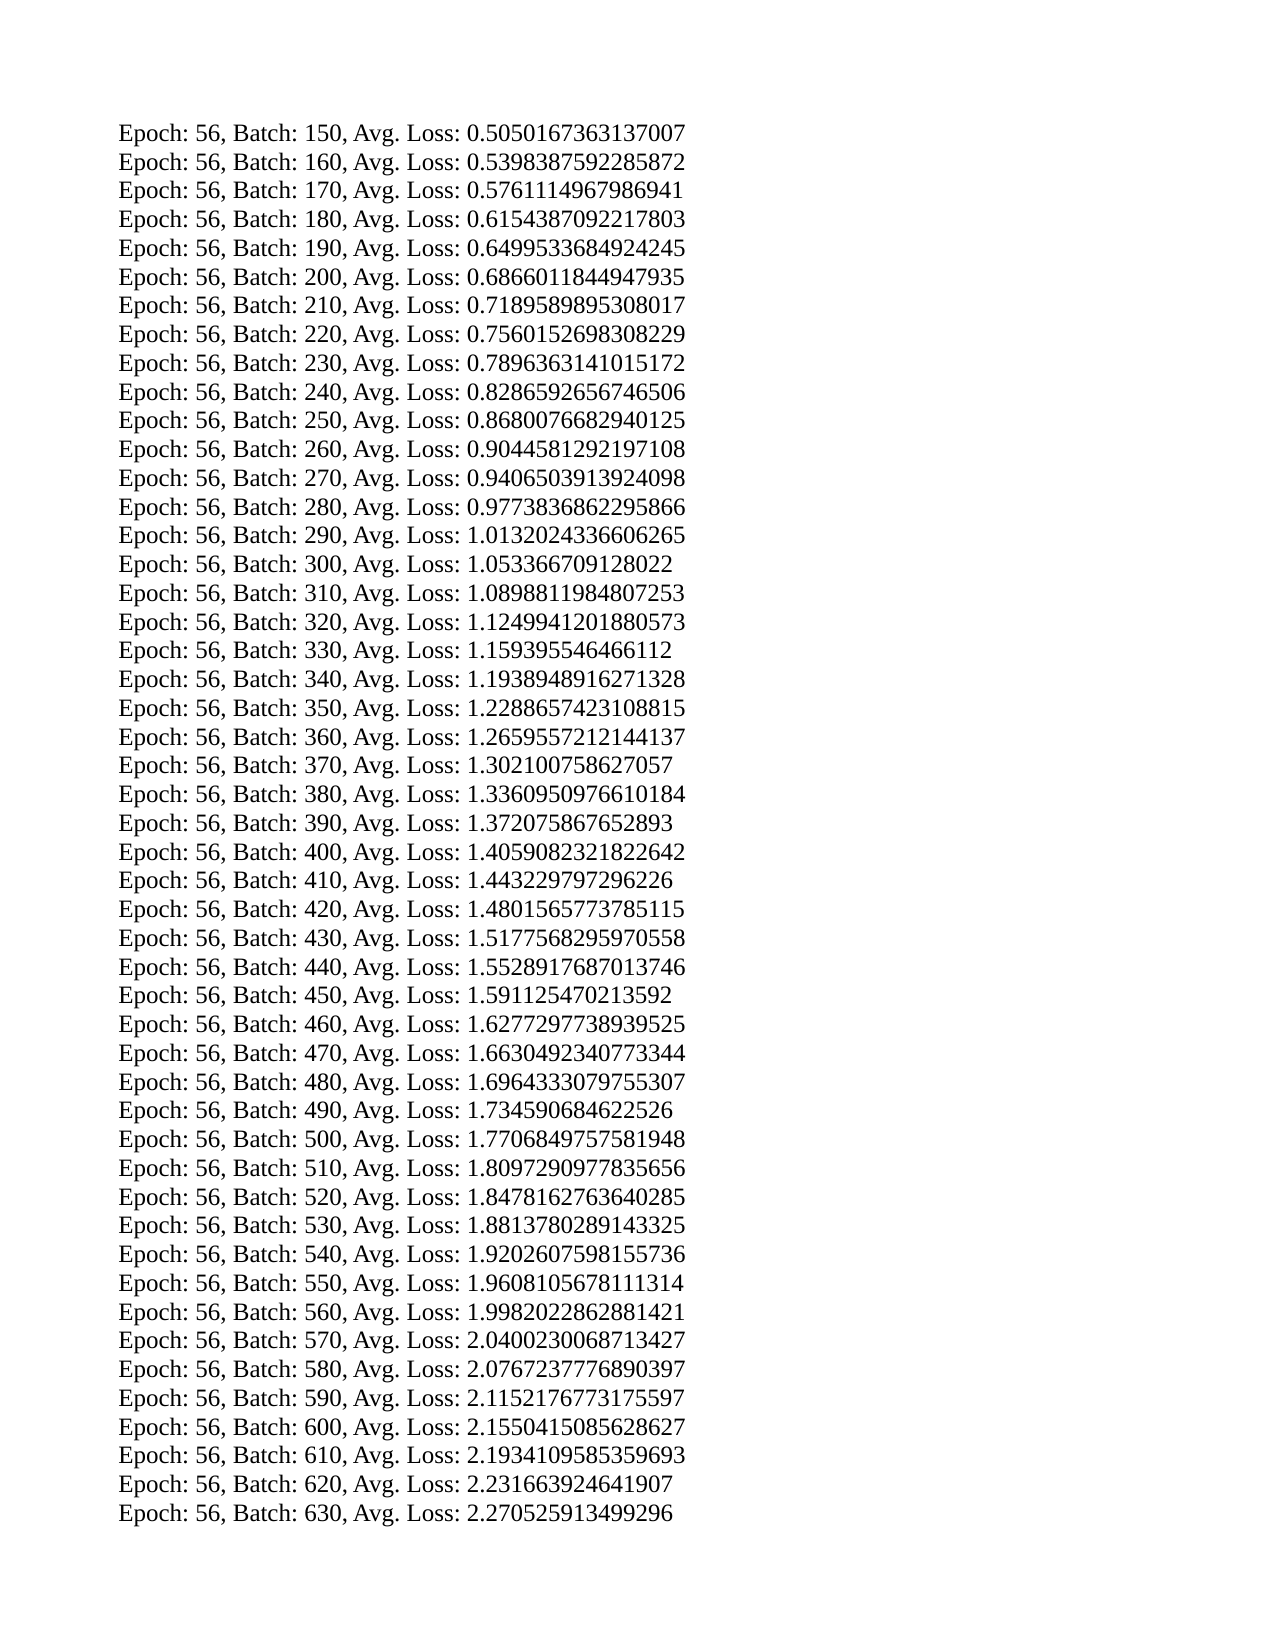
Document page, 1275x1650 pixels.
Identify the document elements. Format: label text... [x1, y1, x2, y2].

text Epoch: 56, Batch: 270, Avg. Loss: 0.9406503913924098 [118, 463, 1157, 492]
text Epoch: 56, Batch: 590, Avg. Loss: 2.1152176773175597 [118, 1383, 1157, 1412]
text Epoch: 56, Batch: 440, Avg. Loss: 1.5528917687013746 [118, 952, 1157, 981]
text Epoch: 56, Batch: 570, Avg. Loss: 2.0400230068713427 [118, 1326, 1157, 1354]
text Epoch: 56, Batch: 420, Avg. Loss: 1.4801565773785115 [118, 894, 1157, 923]
text Epoch: 56, Batch: 500, Avg. Loss: 1.7706849757581948 [118, 1124, 1157, 1153]
text Epoch: 56, Batch: 470, Avg. Loss: 1.6630492340773344 [118, 1038, 1157, 1067]
text Epoch: 56, Batch: 450, Avg. Loss: 1.591125470213592 [118, 981, 1157, 1009]
text Epoch: 56, Batch: 390, Avg. Loss: 1.372075867652893 [118, 808, 1157, 837]
text Epoch: 56, Batch: 370, Avg. Loss: 1.302100758627057 [118, 751, 1157, 779]
text Epoch: 56, Batch: 600, Avg. Loss: 2.1550415085628627 [118, 1412, 1157, 1441]
text Epoch: 56, Batch: 150, Avg. Loss: 0.5050167363137007 [118, 118, 1157, 147]
text Epoch: 56, Batch: 550, Avg. Loss: 1.9608105678111314 [118, 1268, 1157, 1297]
text Epoch: 56, Batch: 330, Avg. Loss: 1.159395546466112 [118, 636, 1157, 664]
text Epoch: 56, Batch: 300, Avg. Loss: 1.053366709128022 [118, 549, 1157, 578]
text Epoch: 56, Batch: 410, Avg. Loss: 1.443229797296226 [118, 866, 1157, 894]
text Epoch: 56, Batch: 200, Avg. Loss: 0.6866011844947935 [118, 262, 1157, 291]
text Epoch: 56, Batch: 360, Avg. Loss: 1.2659557212144137 [118, 722, 1157, 751]
text Epoch: 56, Batch: 290, Avg. Loss: 1.0132024336606265 [118, 521, 1157, 549]
text Epoch: 56, Batch: 280, Avg. Loss: 0.9773836862295866 [118, 492, 1157, 521]
text Epoch: 56, Batch: 220, Avg. Loss: 0.7560152698308229 [118, 319, 1157, 348]
text Epoch: 56, Batch: 460, Avg. Loss: 1.6277297738939525 [118, 1009, 1157, 1038]
text Epoch: 56, Batch: 620, Avg. Loss: 2.231663924641907 [118, 1469, 1157, 1498]
text Epoch: 56, Batch: 520, Avg. Loss: 1.8478162763640285 [118, 1182, 1157, 1211]
text Epoch: 56, Batch: 250, Avg. Loss: 0.8680076682940125 [118, 406, 1157, 434]
text Epoch: 56, Batch: 580, Avg. Loss: 2.0767237776890397 [118, 1354, 1157, 1383]
text Epoch: 56, Batch: 380, Avg. Loss: 1.3360950976610184 [118, 779, 1157, 808]
text Epoch: 56, Batch: 260, Avg. Loss: 0.9044581292197108 [118, 434, 1157, 463]
text Epoch: 56, Batch: 530, Avg. Loss: 1.8813780289143325 [118, 1211, 1157, 1239]
text Epoch: 56, Batch: 180, Avg. Loss: 0.6154387092217803 [118, 204, 1157, 233]
text Epoch: 56, Batch: 210, Avg. Loss: 0.7189589895308017 [118, 291, 1157, 319]
text Epoch: 56, Batch: 240, Avg. Loss: 0.8286592656746506 [118, 377, 1157, 406]
text Epoch: 56, Batch: 190, Avg. Loss: 0.6499533684924245 [118, 233, 1157, 262]
text Epoch: 56, Batch: 490, Avg. Loss: 1.734590684622526 [118, 1096, 1157, 1124]
text Epoch: 56, Batch: 310, Avg. Loss: 1.0898811984807253 [118, 578, 1157, 607]
text Epoch: 56, Batch: 400, Avg. Loss: 1.4059082321822642 [118, 837, 1157, 866]
text Epoch: 56, Batch: 160, Avg. Loss: 0.5398387592285872 [118, 147, 1157, 176]
text Epoch: 56, Batch: 430, Avg. Loss: 1.5177568295970558 [118, 923, 1157, 952]
text Epoch: 56, Batch: 320, Avg. Loss: 1.1249941201880573 [118, 607, 1157, 636]
text Epoch: 56, Batch: 340, Avg. Loss: 1.1938948916271328 [118, 664, 1157, 693]
text Epoch: 56, Batch: 630, Avg. Loss: 2.270525913499296 [118, 1498, 1157, 1527]
text Epoch: 56, Batch: 350, Avg. Loss: 1.2288657423108815 [118, 693, 1157, 722]
text Epoch: 56, Batch: 170, Avg. Loss: 0.5761114967986941 [118, 176, 1157, 204]
text Epoch: 56, Batch: 540, Avg. Loss: 1.9202607598155736 [118, 1239, 1157, 1268]
text Epoch: 56, Batch: 610, Avg. Loss: 2.1934109585359693 [118, 1441, 1157, 1469]
text Epoch: 56, Batch: 480, Avg. Loss: 1.6964333079755307 [118, 1067, 1157, 1096]
text Epoch: 56, Batch: 560, Avg. Loss: 1.9982022862881421 [118, 1297, 1157, 1326]
text Epoch: 56, Batch: 230, Avg. Loss: 0.7896363141015172 [118, 348, 1157, 377]
text Epoch: 56, Batch: 510, Avg. Loss: 1.8097290977835656 [118, 1153, 1157, 1182]
